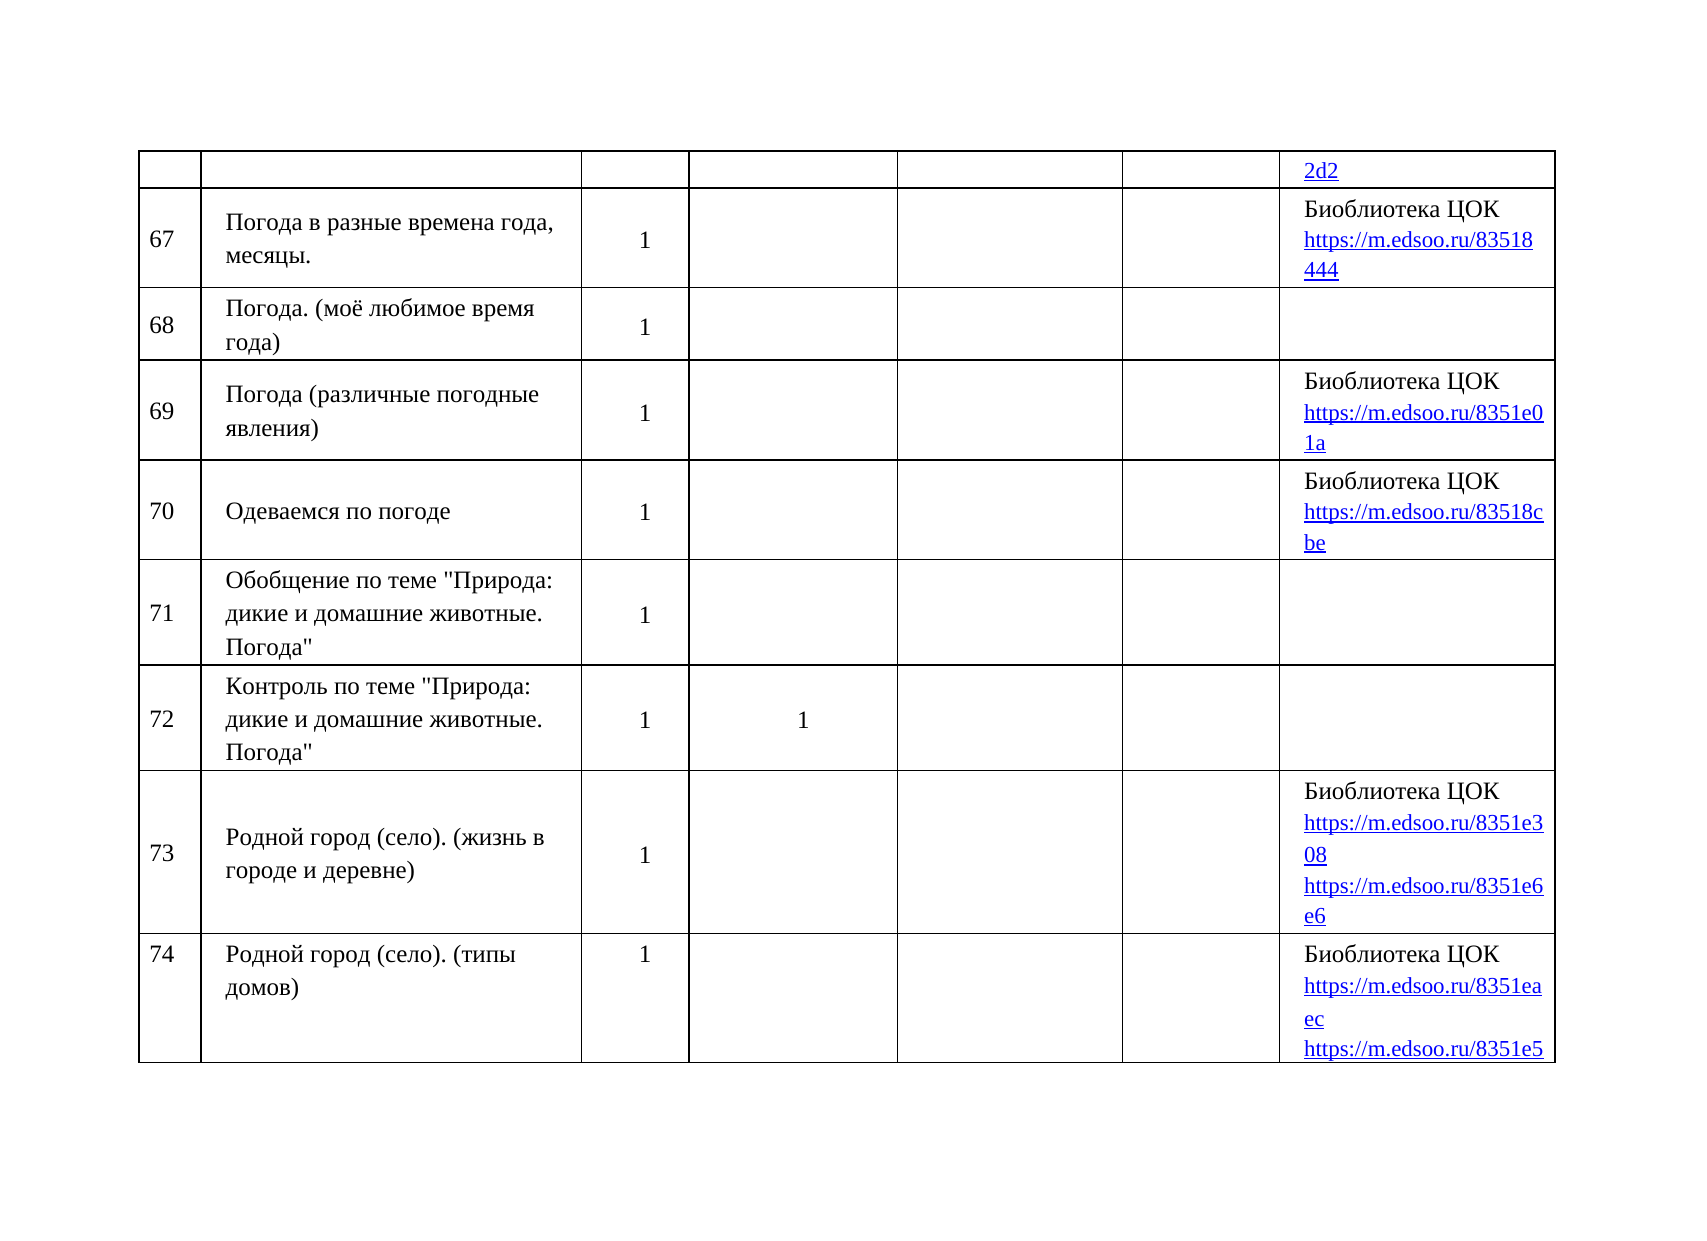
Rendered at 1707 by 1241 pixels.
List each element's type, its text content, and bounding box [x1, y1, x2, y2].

table_cell Биоблиотека ЦОК https://m.edsoo.ru/8351e308 https://m.edsoo.ru/8351e6e6 [1280, 771, 1554, 933]
table_cell [140, 152, 200, 187]
table_cell [898, 934, 1122, 1062]
table_cell [898, 152, 1122, 187]
table_cell [898, 666, 1122, 769]
table_cell [1123, 934, 1279, 1062]
table_cell [1123, 461, 1279, 559]
table_cell [202, 152, 581, 187]
table_cell 72 [140, 666, 200, 769]
table_cell [1280, 560, 1554, 664]
table_cell Контроль по теме "Природа: дикие и домашние животные. Погода" [202, 666, 581, 769]
table_cell Погода в разные времена года, месяцы. [202, 189, 581, 287]
table_cell [1123, 560, 1279, 664]
table_cell [1123, 666, 1279, 769]
table_cell 1 [582, 560, 688, 664]
table_cell [1280, 288, 1554, 359]
table_cell [1123, 288, 1279, 359]
table_cell Обобщение по теме "Природа: дикие и домашние животные. Погода" [202, 560, 581, 664]
table_cell 1 [582, 934, 688, 1062]
table_cell [690, 771, 897, 933]
table_cell [1123, 152, 1279, 187]
table_cell 67 [140, 189, 200, 287]
table_cell [898, 189, 1122, 287]
table_cell Биоблиотека ЦОК https://m.edsoo.ru/83518444 [1280, 189, 1554, 287]
table_cell [898, 361, 1122, 459]
table_cell [898, 771, 1122, 933]
table_cell 70 [140, 461, 200, 559]
table_cell 1 [582, 666, 688, 769]
table_cell [898, 461, 1122, 559]
table_cell 1 [582, 461, 688, 559]
table_cell [690, 560, 897, 664]
table_cell [690, 288, 897, 359]
table_cell 74 [140, 934, 200, 1062]
table_cell [690, 361, 897, 459]
table_cell [1123, 189, 1279, 287]
table_cell Родной город (село). (жизнь в городе и деревне) [202, 771, 581, 933]
table_cell Биоблиотека ЦОК https://m.edsoo.ru/83518cbe [1280, 461, 1554, 559]
table_cell [690, 152, 897, 187]
table_cell 1 [582, 189, 688, 287]
table_cell 71 [140, 560, 200, 664]
table_cell 68 [140, 288, 200, 359]
table_cell [1123, 361, 1279, 459]
table_cell [690, 189, 897, 287]
table_cell Биоблиотека ЦОК https://m.edsoo.ru/8351eaec https://m.edsoo.ru/8351e5 [1280, 934, 1554, 1062]
table_cell Биоблиотека ЦОК https://m.edsoo.ru/8351e01a [1280, 361, 1554, 459]
table_cell [690, 461, 897, 559]
table_cell [898, 288, 1122, 359]
table_cell Родной город (село). (типы домов) [202, 934, 581, 1062]
table_cell 1 [582, 771, 688, 933]
table_cell [1280, 666, 1554, 769]
table_cell Погода (различные погодные явления) [202, 361, 581, 459]
table_cell [690, 934, 897, 1062]
table_cell [898, 560, 1122, 664]
table_cell 1 [582, 288, 688, 359]
table_cell Погода. (моё любимое время года) [202, 288, 581, 359]
table_cell [582, 152, 688, 187]
table_cell Одеваемся по погоде [202, 461, 581, 559]
table_cell 69 [140, 361, 200, 459]
table_cell 1 [690, 666, 897, 769]
table_cell 73 [140, 771, 200, 933]
table_cell 1 [582, 361, 688, 459]
table_cell [1123, 771, 1279, 933]
table_cell 2d2 [1280, 152, 1554, 187]
